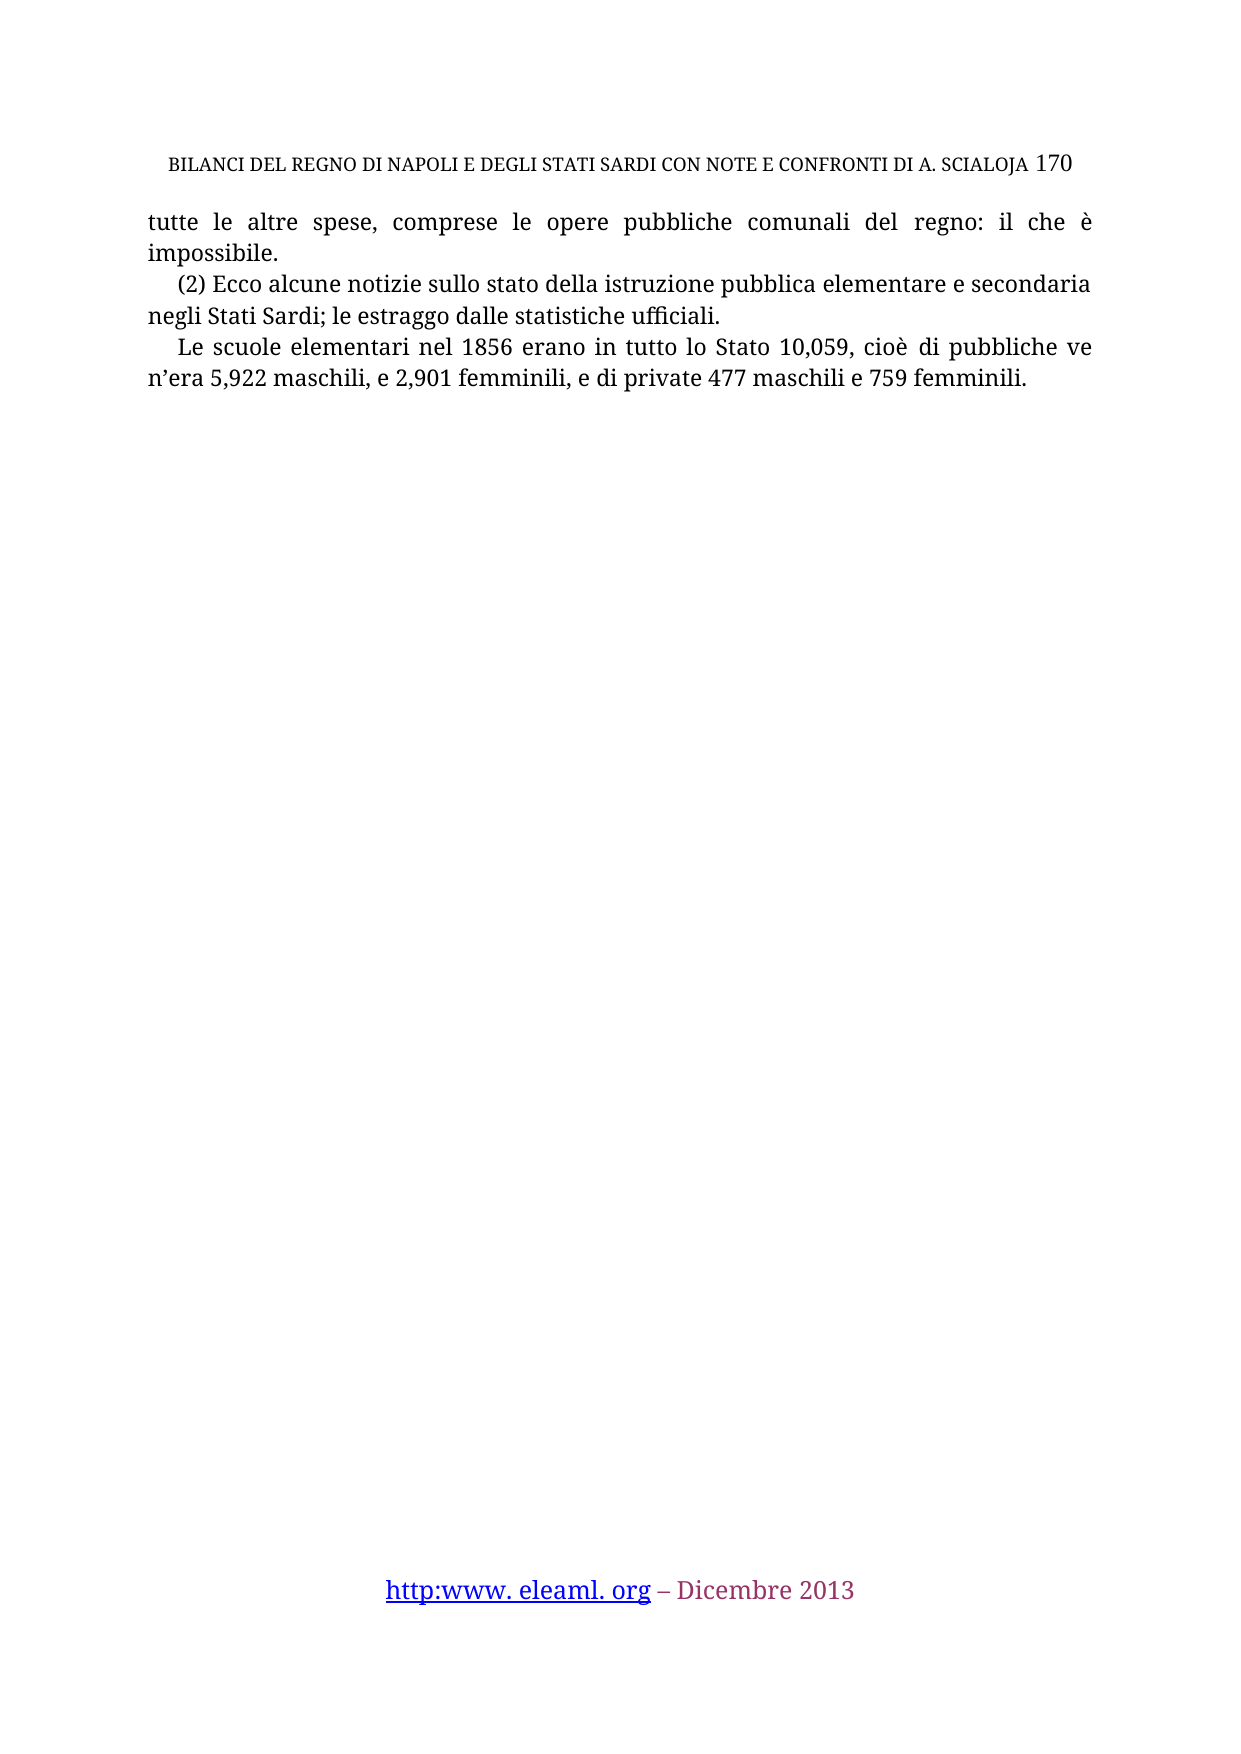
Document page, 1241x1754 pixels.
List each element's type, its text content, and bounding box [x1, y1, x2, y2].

text tutte le altre spese, comprese le opere pubbliche comunali del regno: il che è impossibile. [148, 206, 1093, 268]
text (2) Ecco alcune notizie sullo stato della istruzione pubblica elementare e secondaria negli Stati Sardi; le estraggo dalle statistiche ufficiali. [148, 268, 1093, 331]
text Le scuole elementari nel 1856 erano in tutto lo Stato 10,059, cioè di pubbliche ve n’era 5,922 maschili, e 2,901 femminili, e di private 477 maschili e 759 femminili. [148, 331, 1093, 393]
